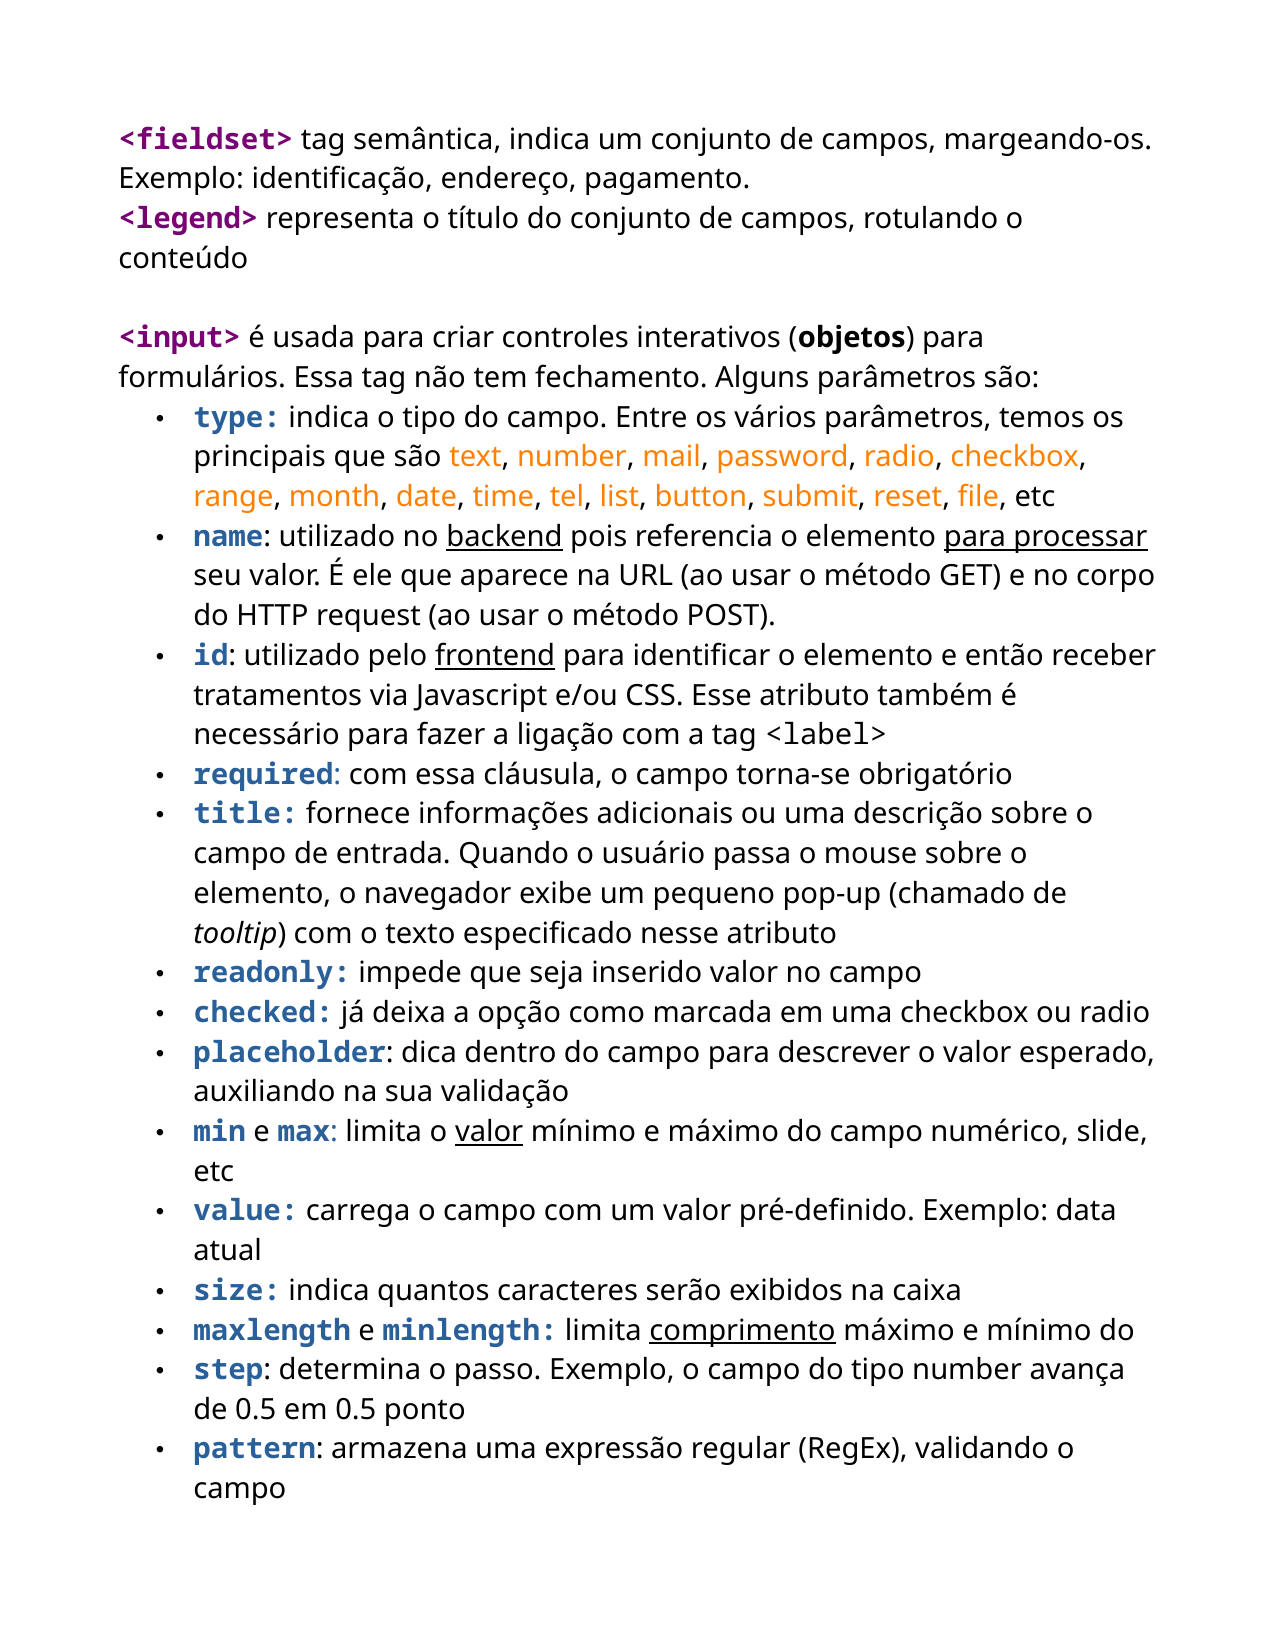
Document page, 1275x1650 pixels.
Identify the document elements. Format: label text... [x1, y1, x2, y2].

list type: indica o tipo do campo. Entre os vários parâmetros, temos os principais que são text, number, mail, password, radio, checkbox, range, month, date, time, tel, list, button, submit, reset, file, etc [156, 396, 1157, 515]
list name: utilizado no backend pois referencia o elemento para processar seu valor. É ele que aparece na URL (ao usar o método GET) e no corpo do HTTP request (ao usar o método POST). [156, 515, 1157, 634]
list maxlength e minlength: limita comprimento máximo e mínimo do [156, 1309, 1157, 1348]
list size: indica quantos caracteres serão exibidos na caixa [156, 1269, 1157, 1309]
list required: com essa cláusula, o campo torna-se obrigatório [156, 753, 1157, 793]
list step: determina o passo. Exemplo, o campo do tipo number avança de 0.5 em 0.5 ponto [156, 1348, 1157, 1428]
list value: carrega o campo com um valor pré-definido. Exemplo: data atual [156, 1190, 1157, 1269]
list title: fornece informações adicionais ou uma descrição sobre o campo de entrada. Quando o usuário passa o mouse sobre o elemento, o navegador exibe um pequeno pop-up (chamado de tooltip) com o texto especificado nesse atributo [156, 793, 1157, 952]
text <fieldset> tag semântica, indica um conjunto de campos, margeando-os. Exemplo: identificação, endereço, pagamento. [118, 118, 1157, 197]
list min e max: limita o valor mínimo e máximo do campo numérico, slide, etc [156, 1110, 1157, 1190]
text <legend> representa o título do conjunto de campos, rotulando o conteúdo <input> é usada para criar controles interativos (objetos) para formulários. Essa tag não tem fechamento. Alguns parâmetros são: [118, 197, 1157, 396]
list readonly: impede que seja inserido valor no campo [156, 952, 1157, 991]
list pattern: armazena uma expressão regular (RegEx), validando o campo [156, 1428, 1157, 1507]
list id: utilizado pelo frontend para identificar o elemento e então receber tratamentos via Javascript e/ou CSS. Esse atributo também é necessário para fazer a ligação com a tag <label> [156, 634, 1157, 753]
list checked: já deixa a opção como marcada em uma checkbox ou radio [156, 991, 1157, 1031]
list placeholder: dica dentro do campo para descrever o valor esperado, auxiliando na sua validação [156, 1031, 1157, 1110]
